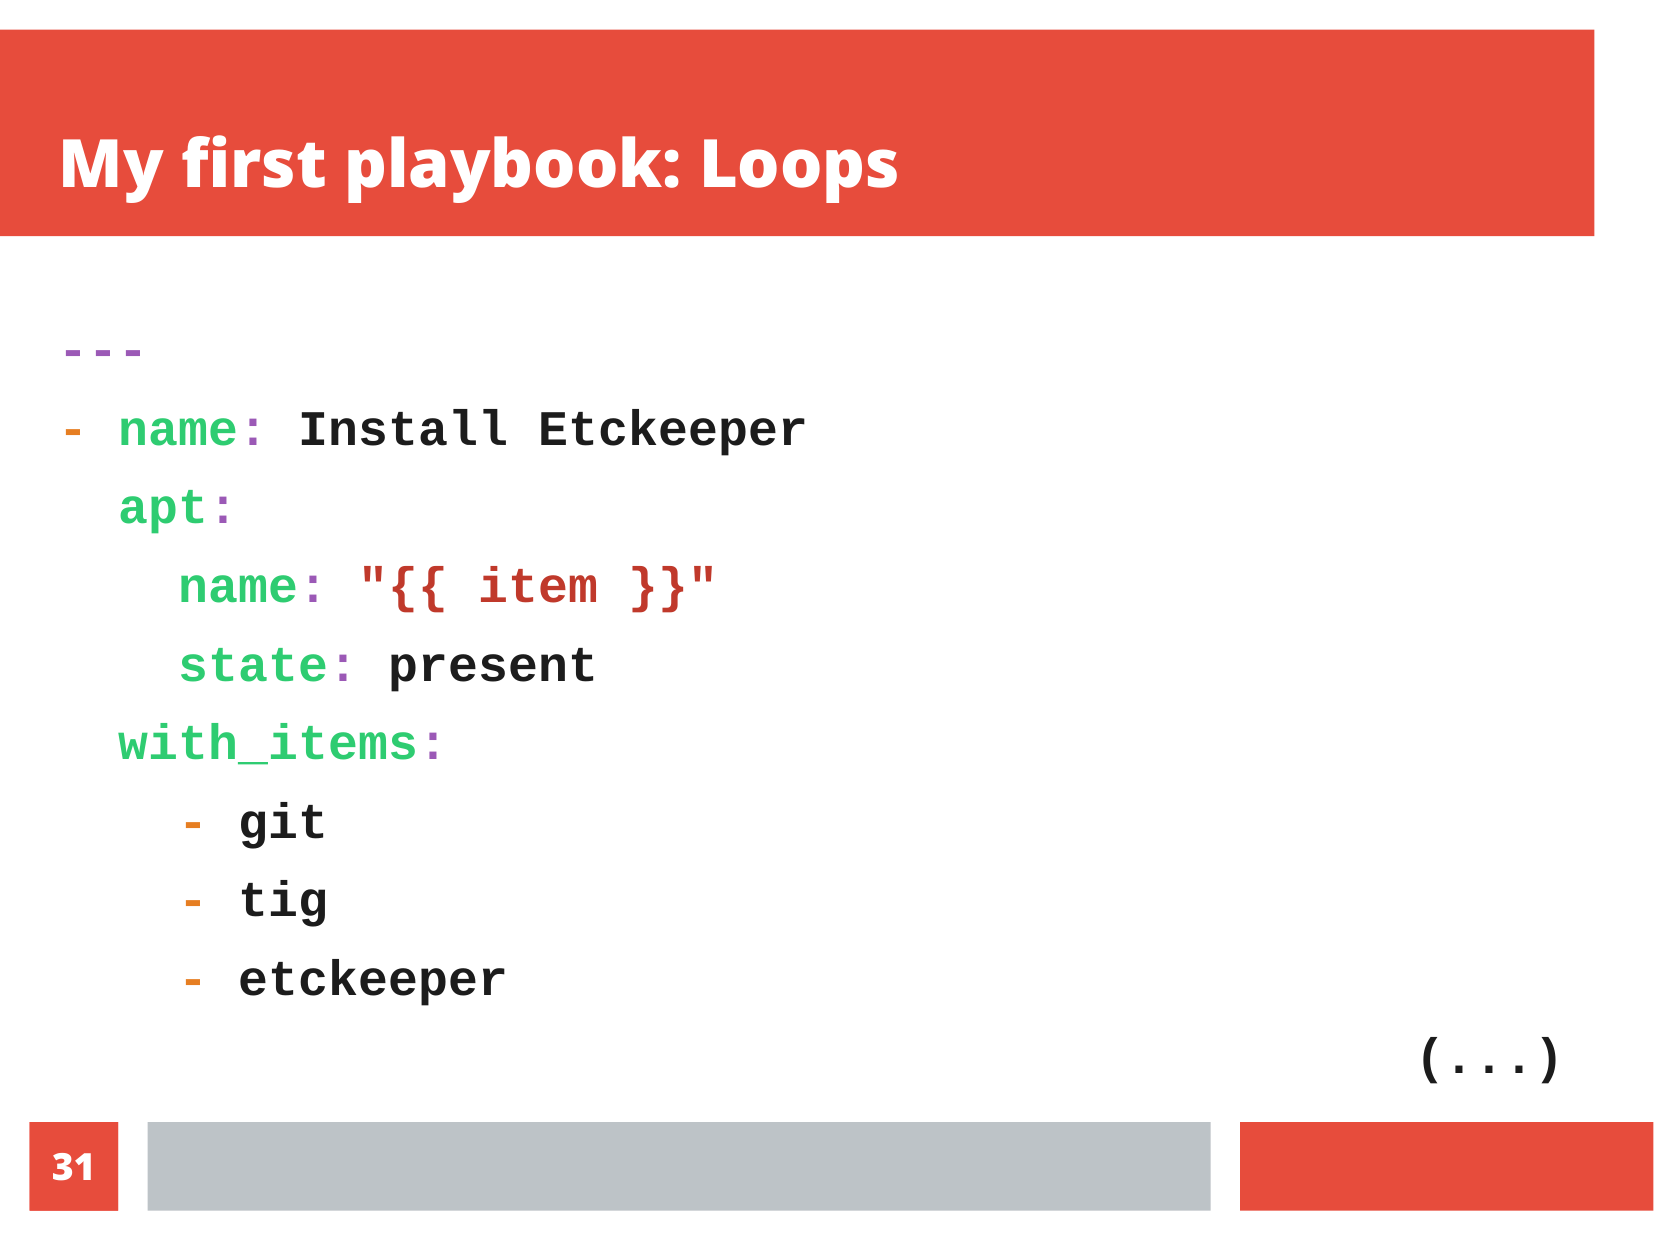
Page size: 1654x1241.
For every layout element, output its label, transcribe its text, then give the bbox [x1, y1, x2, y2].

title My first playbook: Loops [59, 59, 1595, 207]
list --- - name: Install Etckeeper apt: name: "{{ item }}" state: present with_items: - git - tig - etckeeper (...) [59, 324, 1565, 1093]
